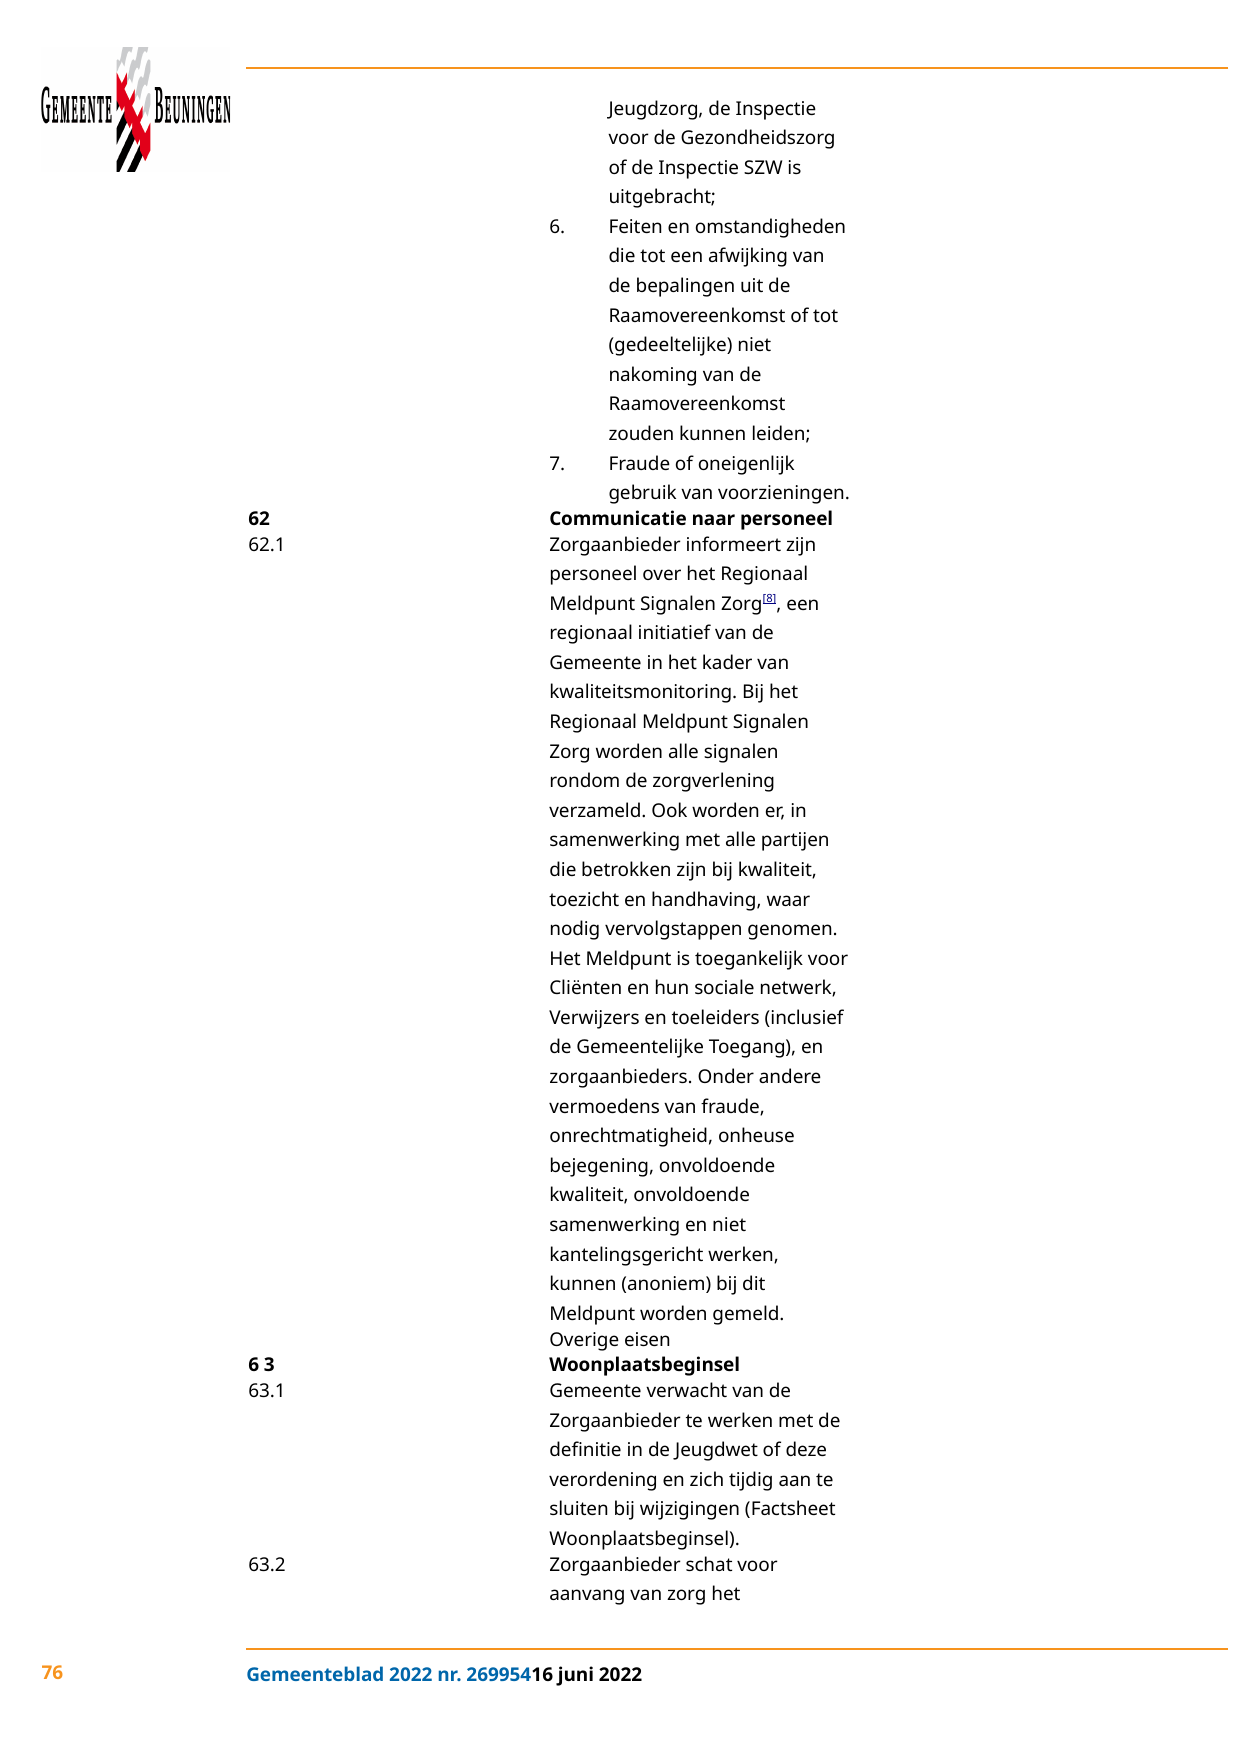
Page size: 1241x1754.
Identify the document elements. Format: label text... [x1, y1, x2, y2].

table_cell 62 [248, 505, 549, 531]
table_cell [850, 1551, 1152, 1606]
table_cell [850, 1351, 1152, 1377]
table_cell [248, 95, 549, 505]
table_cell [850, 1326, 1152, 1351]
table_cell 63.2 [248, 1551, 549, 1606]
table_cell Zorgaanbieder informeert zijn personeel over het Regionaal Meldpunt Signalen Zorg[8], een regionaal initiatief van de Gemeente in het kader van kwaliteitsmonitoring. Bij het Regionaal Meldpunt Signalen Zorg worden alle signalen rondom de zorgverlening verzameld. Ook worden er, in samenwerking met alle partijen die betrokken zijn bij kwaliteit, toezicht en handhaving, waar nodig vervolgstappen genomen. Het Meldpunt is toegankelijk voor Cliënten en hun sociale netwerk, Verwijzers en toeleiders (inclusief de Gemeentelijke Toegang), en zorgaanbieders. Onder andere vermoedens van fraude, onrechtmatigheid, onheuse bejegening, onvoldoende kwaliteit, onvoldoende samenwerking en niet kantelingsgericht werken, kunnen (anoniem) bij dit Meldpunt worden gemeld. [549, 531, 850, 1326]
table_cell 6 3 [248, 1351, 549, 1377]
table_cell [850, 1377, 1152, 1551]
table_cell Gemeente verwacht van de Zorgaanbieder te werken met de definitie in de Jeugdwet of deze verordening en zich tijdig aan te sluiten bij wijzigingen (Factsheet Woonplaatsbeginsel). [549, 1377, 850, 1551]
picture [41, 47, 231, 172]
table_cell Jeugdzorg, de Inspectie voor de Gezondheidszorg of de Inspectie SZW is uitgebracht; Feiten en omstandigheden die tot een afwijking van de bepalingen uit de Raamovereenkomst of tot (gedeeltelijke) niet nakoming van de Raamovereenkomst zouden kunnen leiden; Fraude of oneigenlijk gebruik van voorzieningen. [549, 95, 850, 505]
table_cell Communicatie naar personeel [549, 505, 850, 531]
table_cell [850, 95, 1152, 505]
table_cell 62.1 [248, 531, 549, 1326]
table_cell Zorgaanbieder schat voor aanvang van zorg het [549, 1551, 850, 1606]
table_cell Overige eisen [549, 1326, 850, 1351]
table_cell [850, 531, 1152, 1326]
table_cell [248, 1326, 549, 1351]
table_cell [850, 505, 1152, 531]
table_cell Woonplaatsbeginsel [549, 1351, 850, 1377]
table_cell 63.1 [248, 1377, 549, 1551]
